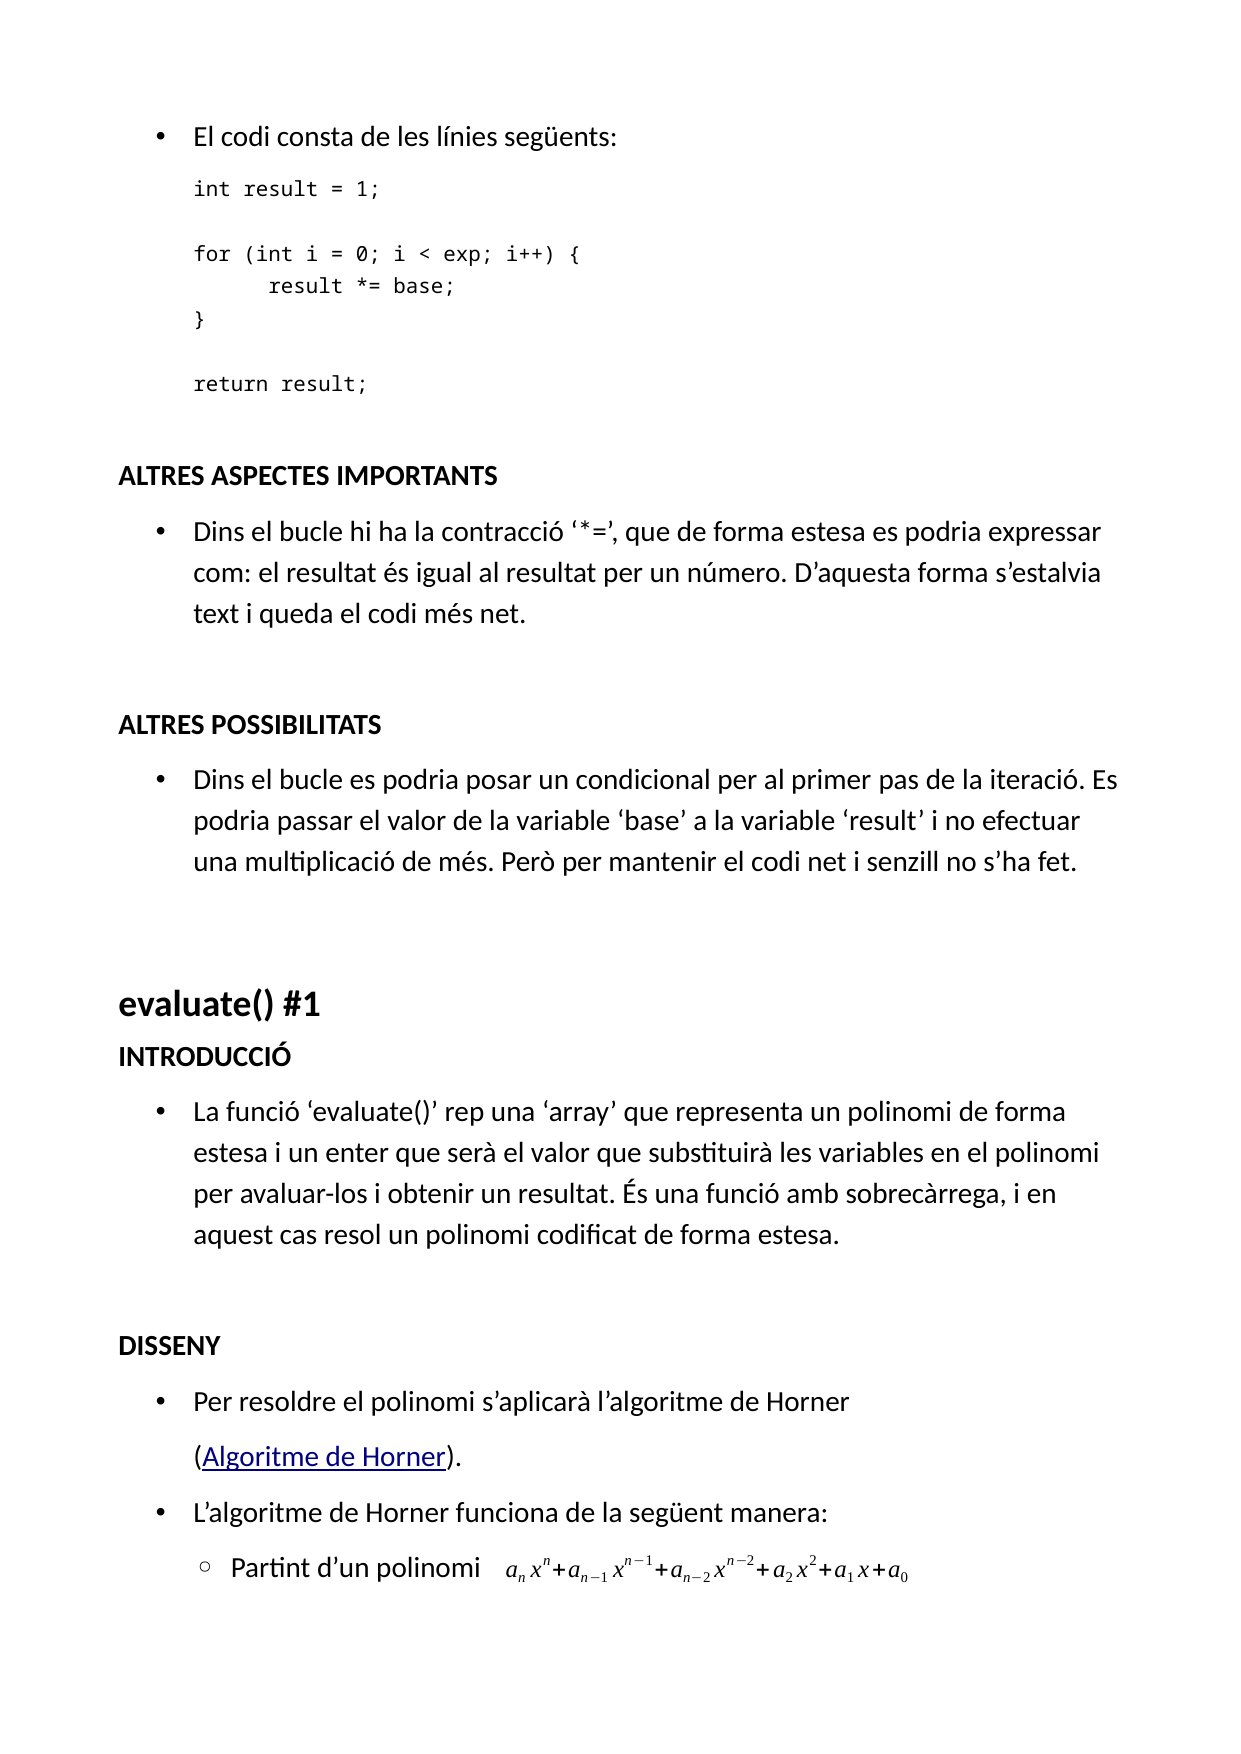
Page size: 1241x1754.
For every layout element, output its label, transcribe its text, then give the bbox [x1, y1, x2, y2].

list La funció ‘evaluate()’ rep una ‘array’ que representa un polinomi de forma estesa i un enter que serà el valor que substituirà les variables en el polinomi per avaluar-los i obtenir un resultat. És una funció amb sobrecàrrega, i en aquest cas resol un polinomi codificat de forma estesa. [156, 1093, 1122, 1252]
list Dins el bucle hi ha la contracció ‘*=’, que de forma estesa es podria expressar com: el resultat és igual al resultat per un número. D’aquesta forma s’estalvia text i queda el codi més net. [156, 513, 1122, 630]
list El codi consta de les línies següents: [156, 118, 1122, 154]
list int result = 1; [156, 174, 1122, 202]
subtitle evaluate() #1 [118, 979, 1122, 1025]
text INTRODUCCIÓ [118, 1038, 1122, 1073]
text DISSENY [118, 1327, 1122, 1363]
text ALTRES ASPECTES IMPORTANTS [118, 457, 1122, 493]
list } [156, 304, 1122, 332]
list Partint d’un polinomi [193, 1549, 1122, 1587]
list (Algoritme de Horner). [156, 1438, 1122, 1474]
list for (int i = 0; i < exp; i++) { [156, 239, 1122, 267]
list Per resoldre el polinomi s’aplicarà l’algoritme de Horner [156, 1383, 1122, 1418]
list return result; [156, 369, 1122, 398]
list result *= base; [156, 271, 1122, 300]
list Dins el bucle es podria posar un condicional per al primer pas de la iteració. Es podria passar el valor de la variable ‘base’ a la variable ‘result’ i no efectuar una multiplicació de més. Però per mantenir el codi net i senzill no s’ha fet. [156, 761, 1122, 879]
text ALTRES POSSIBILITATS [118, 706, 1122, 741]
list L’algoritme de Horner funciona de la següent manera: [156, 1494, 1122, 1529]
